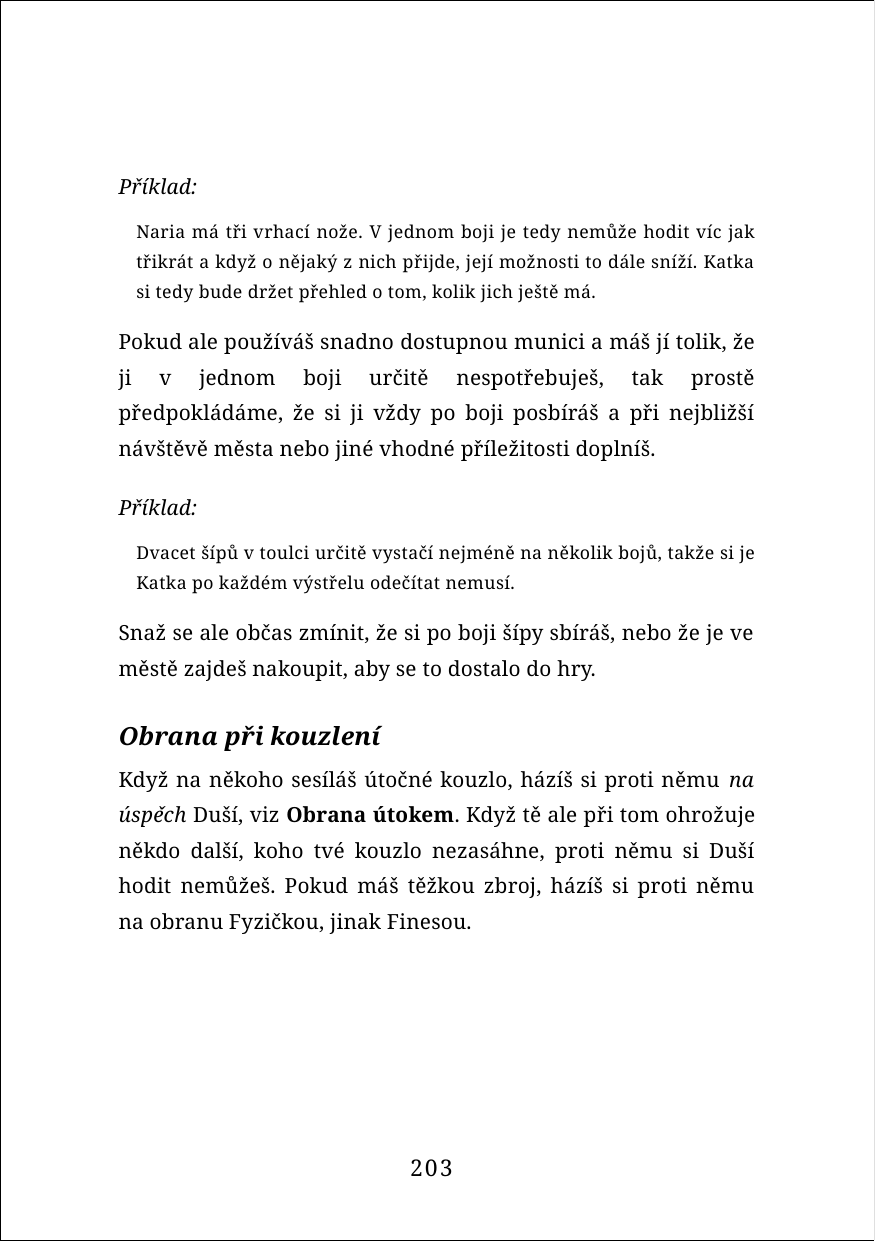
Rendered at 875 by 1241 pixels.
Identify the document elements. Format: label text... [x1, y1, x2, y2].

text Pokud ale používáš snadno dostupnou munici a máš jí tolik, že ji v jednom boji určitě nespotřebuješ, tak prostě předpokládáme, že si ji vždy po boji posbíráš a při nejbližší návštěvě města nebo jiné vhodné příležitosti doplníš. [118, 327, 756, 462]
text Snaž se ale občas zmínit, že si po boji šípy sbíráš, nebo že je ve městě zajdeš nakoupit, aby se to dostalo do hry. [118, 618, 756, 682]
text Když na někoho sesíláš útočné kouzlo, házíš si proti němu na úspěch Duší, viz Obrana útokem. Když tě ale při tom ohrožuje někdo další, koho tvé kouzlo nezasáhne, proti němu si Duší hodit nemůžeš. Pokud máš těžkou zbroj, házíš si proti němu na obranu Fyzičkou, jinak Finesou. [118, 765, 756, 935]
subtitle Obrana při kouzlení [118, 719, 756, 753]
text Dvacet šípů v toulci určitě vystačí nejméně na několik bojů, takže si je Katka po každém výstřelu odečítat nemusí. [136, 540, 756, 595]
text Příklad: [118, 493, 756, 522]
text Naria má tři vrhací nože. V jednom boji je tedy nemůže hodit víc jak třikrát a když o nějaký z nich přijde, její možnosti to dále sníží. Katka si tedy bude držet přehled o tom, kolik jich ještě má. [136, 219, 756, 304]
text Příklad: [118, 172, 756, 200]
